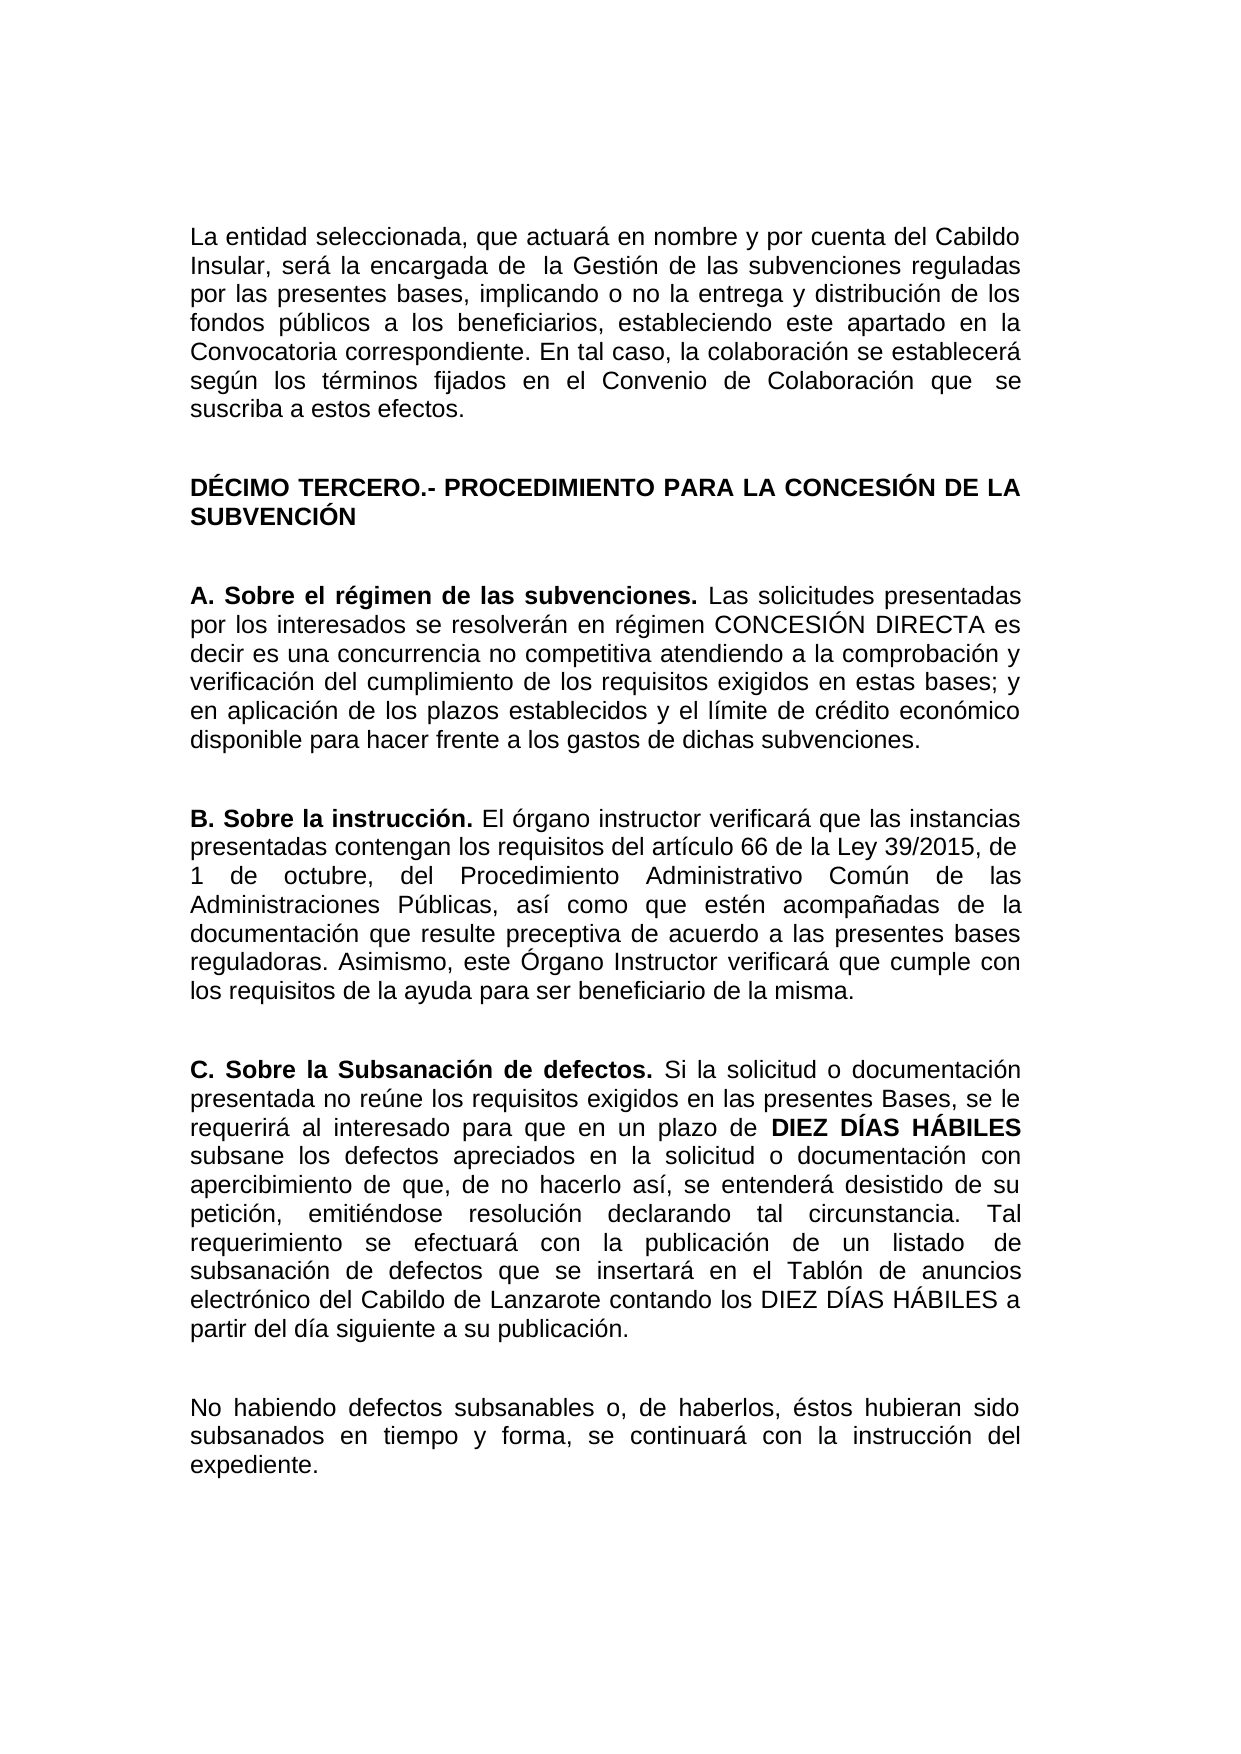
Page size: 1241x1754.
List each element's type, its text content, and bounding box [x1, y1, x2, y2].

text No habiendo defectos subsanables o, de haberlos, éstos hubieran sido subsanados en tiempo y forma, se continuará con la instrucción del expediente. [190, 1393, 1021, 1479]
list Sobre la Subsanación de defectos. Si la solicitud o documentación presentada no reúne los requisitos exigidos en las presentes Bases, se le requerirá al interesado para que en un plazo de DIEZ DÍAS HÁBILES subsane los defectos apreciados en la solicitud o documentación con apercibimiento de que, de no hacerlo así, se entenderá desistido de su petición, emitiéndose resolución declarando tal circunstancia. Tal requerimiento se efectuará con la publicación de un listado de subsanación de defectos que se insertará en el Tablón de anuncios electrónico del Cabildo de Lanzarote contando los DIEZ DÍAS HÁBILES a partir del día siguiente a su publicación. [190, 1055, 1022, 1342]
list Sobre la instrucción. El órgano instructor verificará que las instancias presentadas contengan los requisitos del artículo 66 de la Ley 39/2015, de [190, 804, 1022, 861]
text 1 de octubre, del Procedimiento Administrativo Común de las Administraciones Públicas, así como que estén acompañadas de la documentación que resulte preceptiva de acuerdo a las presentes bases reguladoras. Asimismo, este Órgano Instructor verificará que cumple con los requisitos de la ayuda para ser beneficiario de la misma. [190, 861, 1022, 1005]
subtitle DÉCIMO TERCERO.- PROCEDIMIENTO PARA LA CONCESIÓN DE LA SUBVENCIÓN [190, 473, 1022, 531]
list Sobre el régimen de las subvenciones. Las solicitudes presentadas por los interesados se resolverán en régimen CONCESIÓN DIRECTA es decir es una concurrencia no competitiva atendiendo a la comprobación y verificación del cumplimiento de los requisitos exigidos en estas bases; y en aplicación de los plazos establecidos y el límite de crédito económico disponible para hacer frente a los gastos de dichas subvenciones. [190, 581, 1022, 753]
text La entidad seleccionada, que actuará en nombre y por cuenta del Cabildo Insular, será la encargada de la Gestión de las subvenciones reguladas por las presentes bases, implicando o no la entrega y distribución de los fondos públicos a los beneficiarios, estableciendo este apartado en la Convocatoria correspondiente. En tal caso, la colaboración se establecerá según los términos fijados en el Convenio de Colaboración que se suscriba a estos efectos. [190, 222, 1022, 423]
